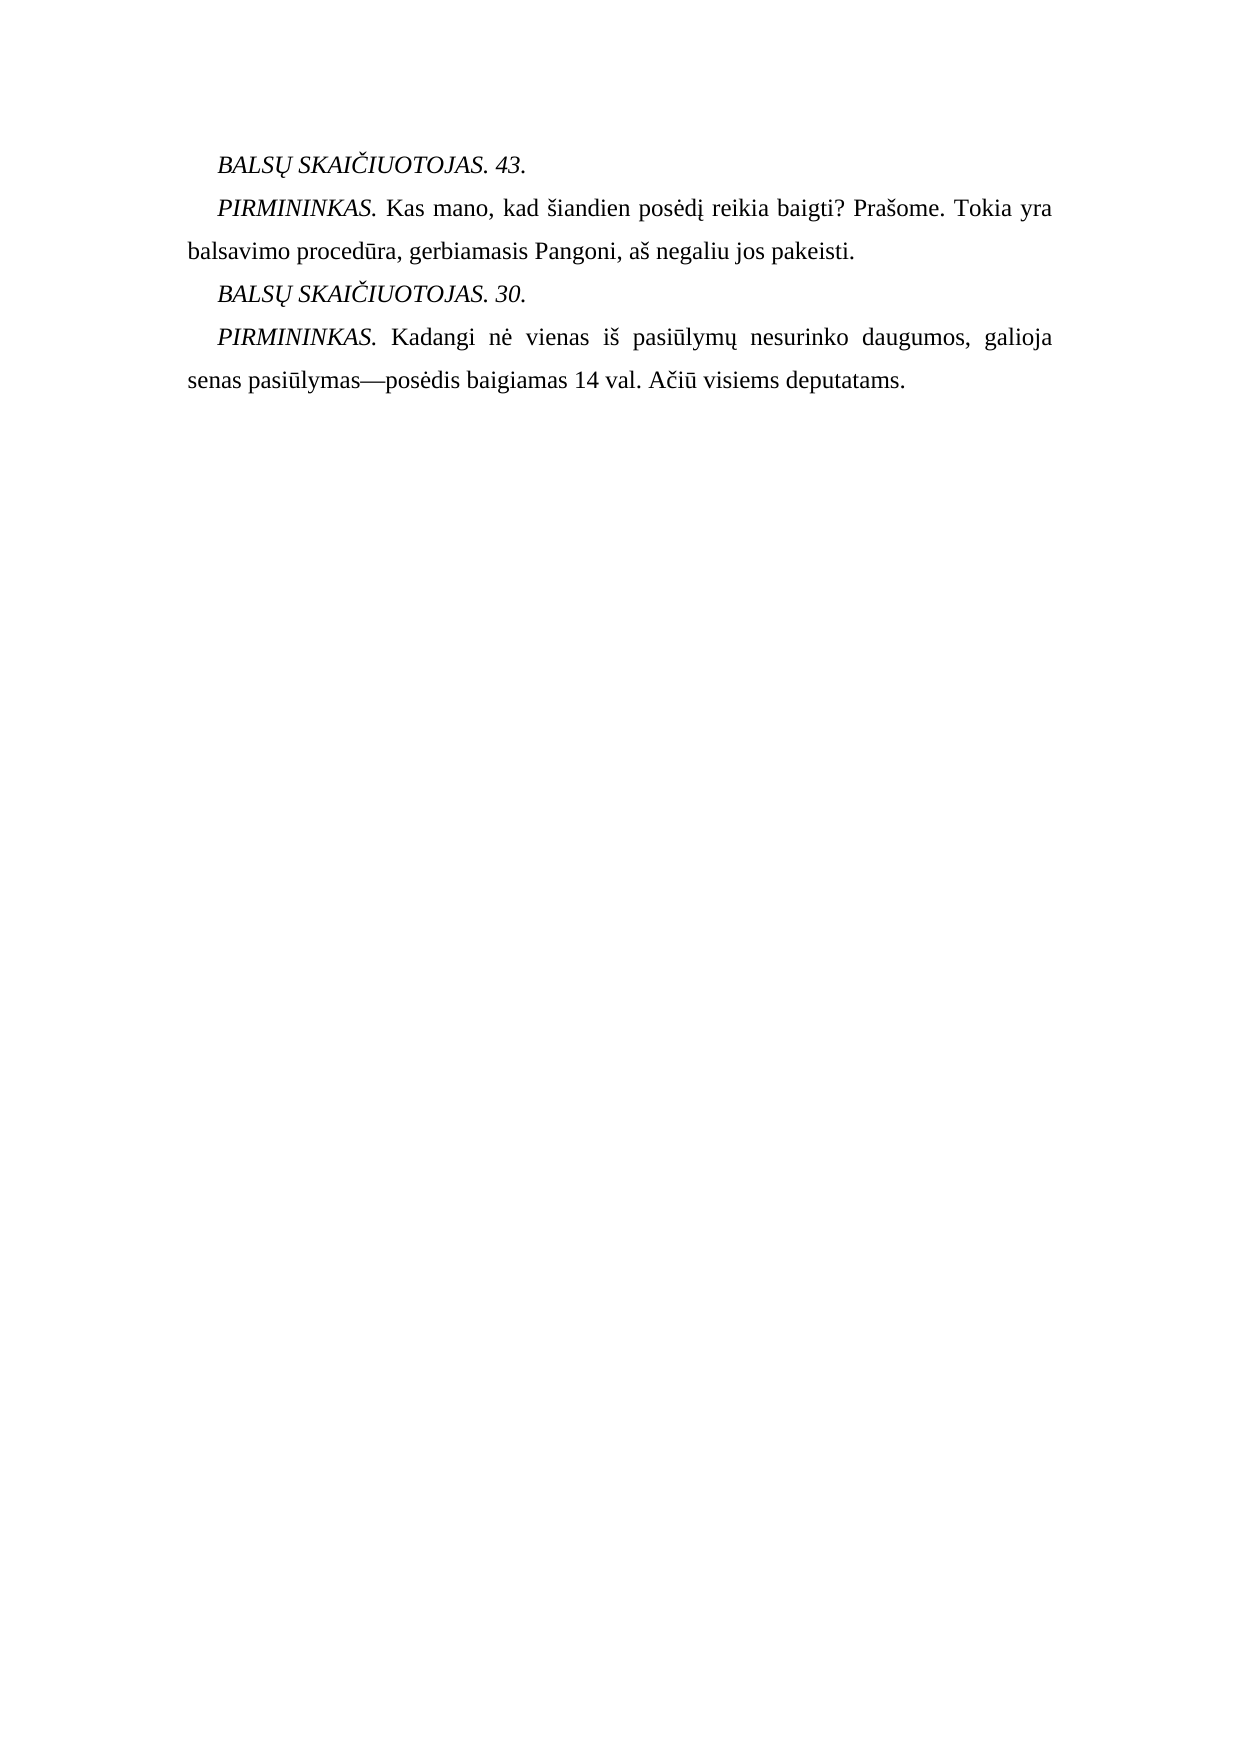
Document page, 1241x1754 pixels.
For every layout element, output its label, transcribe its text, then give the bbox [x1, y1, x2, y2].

text BALSŲ SKAIČIUOTOJAS. 30. [187, 279, 1053, 308]
text PIRMININKAS. Kadangi nė vienas iš pasiūlymų nesurinko daugumos, galioja senas pasiūlymas—posėdis baigiamas 14 val. Ačiū visiems deputatams. [187, 322, 1053, 394]
text PIRMININKAS. Kas mano, kad šiandien posėdį reikia baigti? Prašome. Tokia yra balsavimo procedūra, gerbiamasis Pangoni, aš negaliu jos pakeisti. [187, 193, 1053, 265]
text BALSŲ SKAIČIUOTOJAS. 43. [187, 150, 1053, 179]
